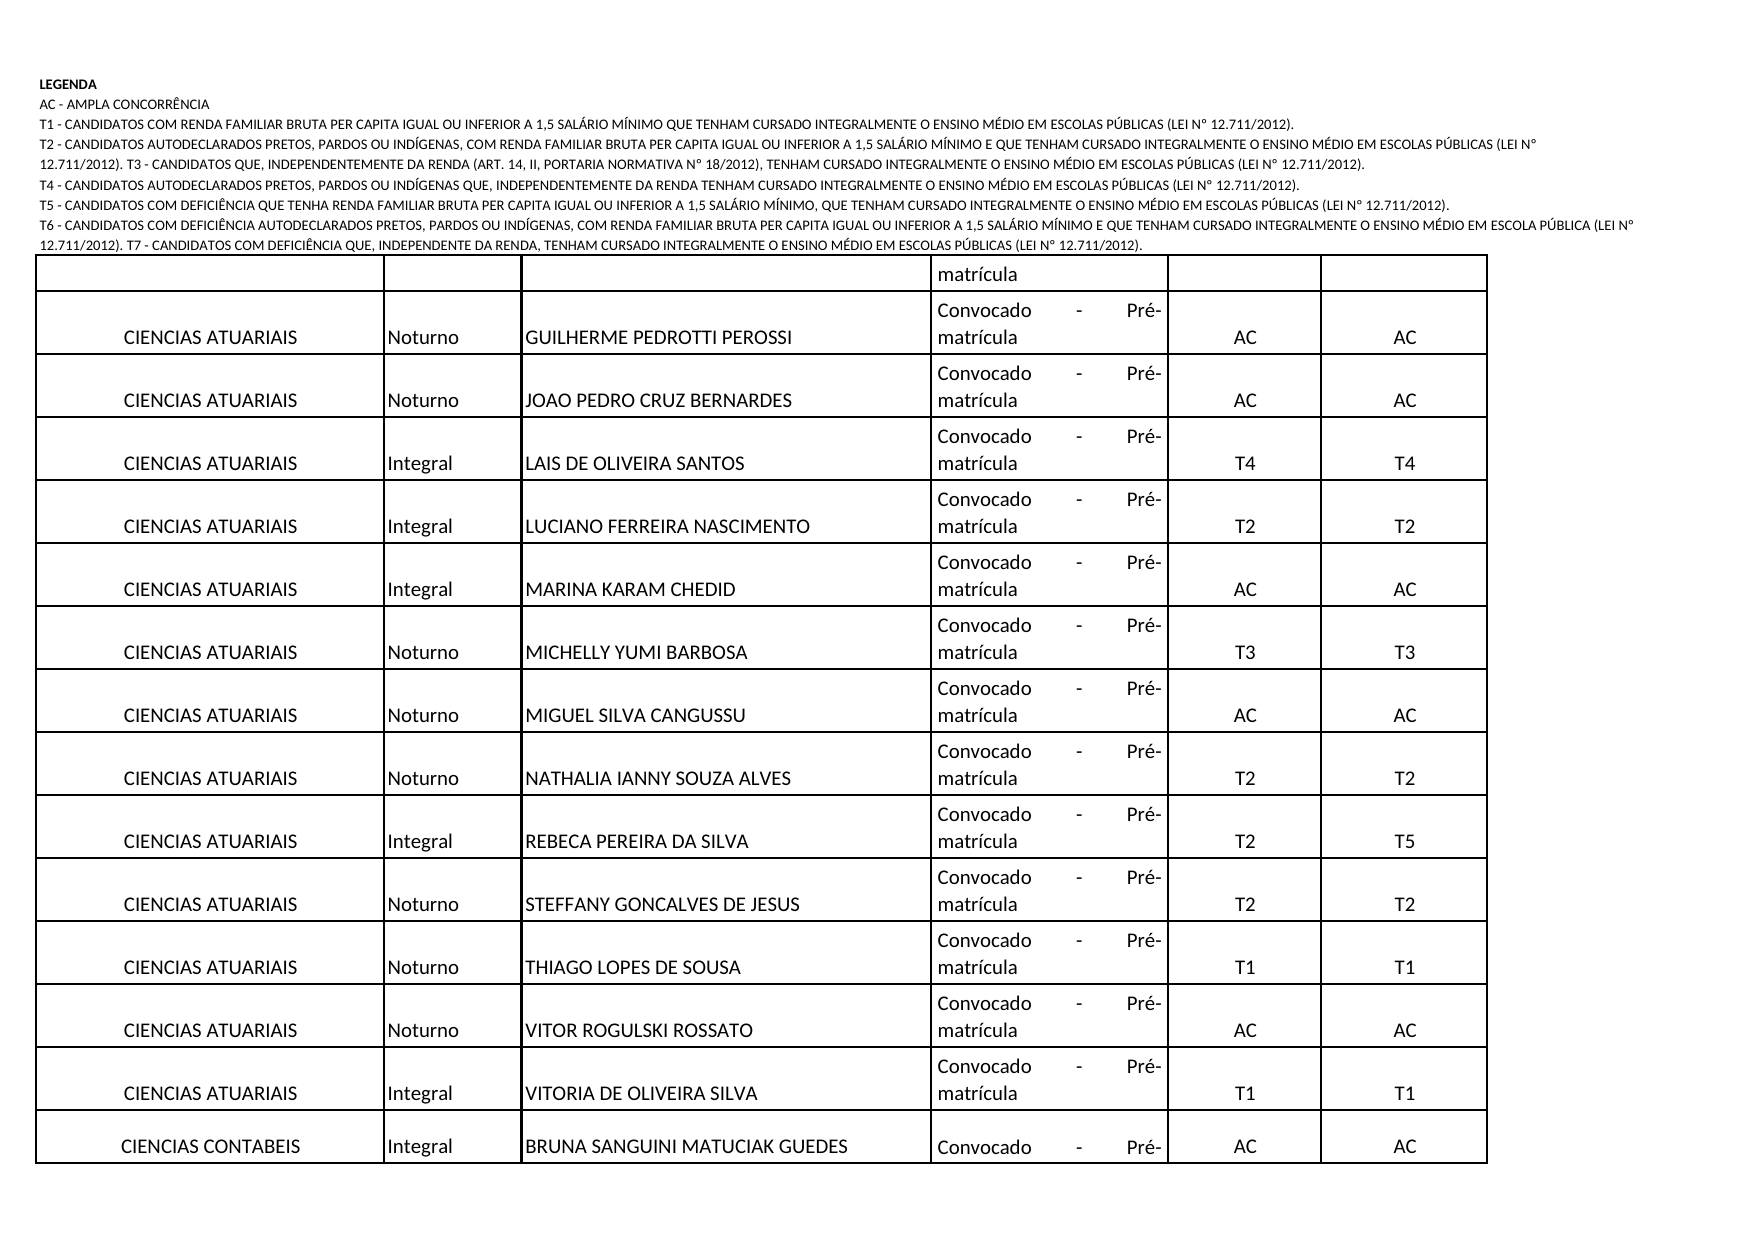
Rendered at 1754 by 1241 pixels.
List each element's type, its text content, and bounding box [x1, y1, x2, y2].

table_cell [1169, 256, 1320, 290]
table_cell AC [1169, 1111, 1320, 1162]
table_cell MIGUEL SILVA CANGUSSU [523, 670, 930, 731]
table_cell T2 [1169, 859, 1320, 920]
table_cell [37, 418, 121, 479]
table_cell Convocado - Pré-matrícula [932, 922, 1167, 983]
table_cell AC [1169, 670, 1320, 731]
table_cell CIENCIAS ATUARIAIS [121, 796, 383, 857]
table_cell NATHALIA IANNY SOUZA ALVES [523, 733, 930, 794]
table_cell [37, 859, 121, 920]
table_cell [37, 481, 121, 542]
table_cell BRUNA SANGUINI MATUCIAK GUEDES [523, 1111, 930, 1162]
table_cell GUILHERME PEDROTTI PEROSSI [523, 292, 930, 353]
table_cell [37, 796, 121, 857]
table_cell T2 [1169, 796, 1320, 857]
table_cell CIENCIAS ATUARIAIS [121, 292, 383, 353]
table_cell CIENCIAS ATUARIAIS [121, 355, 383, 416]
table_cell Noturno [385, 922, 520, 983]
table_cell [37, 1048, 121, 1109]
table_cell AC [1169, 544, 1320, 605]
table_cell MARINA KARAM CHEDID [523, 544, 930, 605]
table_cell Noturno [385, 292, 520, 353]
table_cell [37, 733, 121, 794]
table_cell [37, 292, 121, 353]
table_cell T2 [1322, 733, 1486, 794]
table_cell VITORIA DE OLIVEIRA SILVA [523, 1048, 930, 1109]
table_cell LUCIANO FERREIRA NASCIMENTO [523, 481, 930, 542]
table_cell Noturno [385, 670, 520, 731]
table_cell T5 [1322, 796, 1486, 857]
table_cell Integral [385, 1048, 520, 1109]
table_cell [37, 1111, 121, 1162]
table_cell CIENCIAS ATUARIAIS [121, 481, 383, 542]
table_cell AC [1322, 355, 1486, 416]
table_cell [37, 256, 121, 290]
table_cell Convocado - Pré-matrícula [932, 607, 1167, 668]
table_cell AC [1322, 1111, 1486, 1162]
table_cell Convocado - Pré-matrícula [932, 670, 1167, 731]
table_cell T1 [1322, 1048, 1486, 1109]
table_cell [37, 607, 121, 668]
table_cell Convocado - Pré-matrícula [932, 796, 1167, 857]
table_cell CIENCIAS ATUARIAIS [121, 544, 383, 605]
table_cell [37, 985, 121, 1046]
table_cell VITOR ROGULSKI ROSSATO [523, 985, 930, 1046]
table_cell CIENCIAS ATUARIAIS [121, 859, 383, 920]
table_cell AC [1169, 985, 1320, 1046]
table_cell AC [1169, 355, 1320, 416]
table_cell Noturno [385, 607, 520, 668]
table_cell CIENCIAS ATUARIAIS [121, 1048, 383, 1109]
table_cell AC [1322, 292, 1486, 353]
table_cell Convocado - Pré-matrícula [932, 481, 1167, 542]
table_cell T1 [1169, 1048, 1320, 1109]
table_cell Integral [385, 481, 520, 542]
table_cell [37, 355, 121, 416]
table_cell CIENCIAS ATUARIAIS [121, 922, 383, 983]
table_cell MICHELLY YUMI BARBOSA [523, 607, 930, 668]
table_cell Noturno [385, 985, 520, 1046]
table_cell Convocado - Pré-matrícula [932, 355, 1167, 416]
table_cell T2 [1169, 733, 1320, 794]
table_cell [1322, 256, 1486, 290]
table_cell matrícula [932, 256, 1167, 290]
table_cell [37, 922, 121, 983]
table_cell REBECA PEREIRA DA SILVA [523, 796, 930, 857]
table_cell T4 [1322, 418, 1486, 479]
table_cell T2 [1322, 481, 1486, 542]
table_cell [37, 544, 121, 605]
table_cell Integral [385, 1111, 520, 1162]
table_cell AC [1322, 670, 1486, 731]
table_cell [385, 256, 520, 290]
table_cell Convocado - Pré-matrícula [932, 418, 1167, 479]
table_cell Noturno [385, 355, 520, 416]
table_cell AC [1322, 544, 1486, 605]
table_cell [121, 256, 383, 290]
table_cell Convocado - Pré-matrícula [932, 292, 1167, 353]
table_cell Convocado - Pré-matrícula [932, 859, 1167, 920]
table_cell Convocado - Pré-matrícula [932, 544, 1167, 605]
table_cell Integral [385, 418, 520, 479]
table_cell T1 [1322, 922, 1486, 983]
table_cell STEFFANY GONCALVES DE JESUS [523, 859, 930, 920]
table_cell JOAO PEDRO CRUZ BERNARDES [523, 355, 930, 416]
table_cell [523, 256, 930, 290]
table_cell Integral [385, 544, 520, 605]
table_cell THIAGO LOPES DE SOUSA [523, 922, 930, 983]
table_cell T2 [1169, 481, 1320, 542]
table_cell Integral [385, 796, 520, 857]
table_cell [37, 670, 121, 731]
table_cell Convocado - Pré- [932, 1111, 1167, 1162]
table_cell AC [1169, 292, 1320, 353]
table_cell T4 [1169, 418, 1320, 479]
table_cell CIENCIAS ATUARIAIS [121, 670, 383, 731]
table_cell T1 [1169, 922, 1320, 983]
table_cell CIENCIAS ATUARIAIS [121, 733, 383, 794]
table_cell T3 [1322, 607, 1486, 668]
table_cell LAIS DE OLIVEIRA SANTOS [523, 418, 930, 479]
table_cell CIENCIAS CONTABEIS [121, 1111, 383, 1162]
table_cell Noturno [385, 859, 520, 920]
table_cell CIENCIAS ATUARIAIS [121, 607, 383, 668]
table_cell AC [1322, 985, 1486, 1046]
table_cell CIENCIAS ATUARIAIS [121, 418, 383, 479]
table_cell Convocado - Pré-matrícula [932, 733, 1167, 794]
table_cell T2 [1322, 859, 1486, 920]
table_cell CIENCIAS ATUARIAIS [121, 985, 383, 1046]
table_cell Convocado - Pré-matrícula [932, 985, 1167, 1046]
table_cell Convocado - Pré-matrícula [932, 1048, 1167, 1109]
table_cell Noturno [385, 733, 520, 794]
table_cell T3 [1169, 607, 1320, 668]
